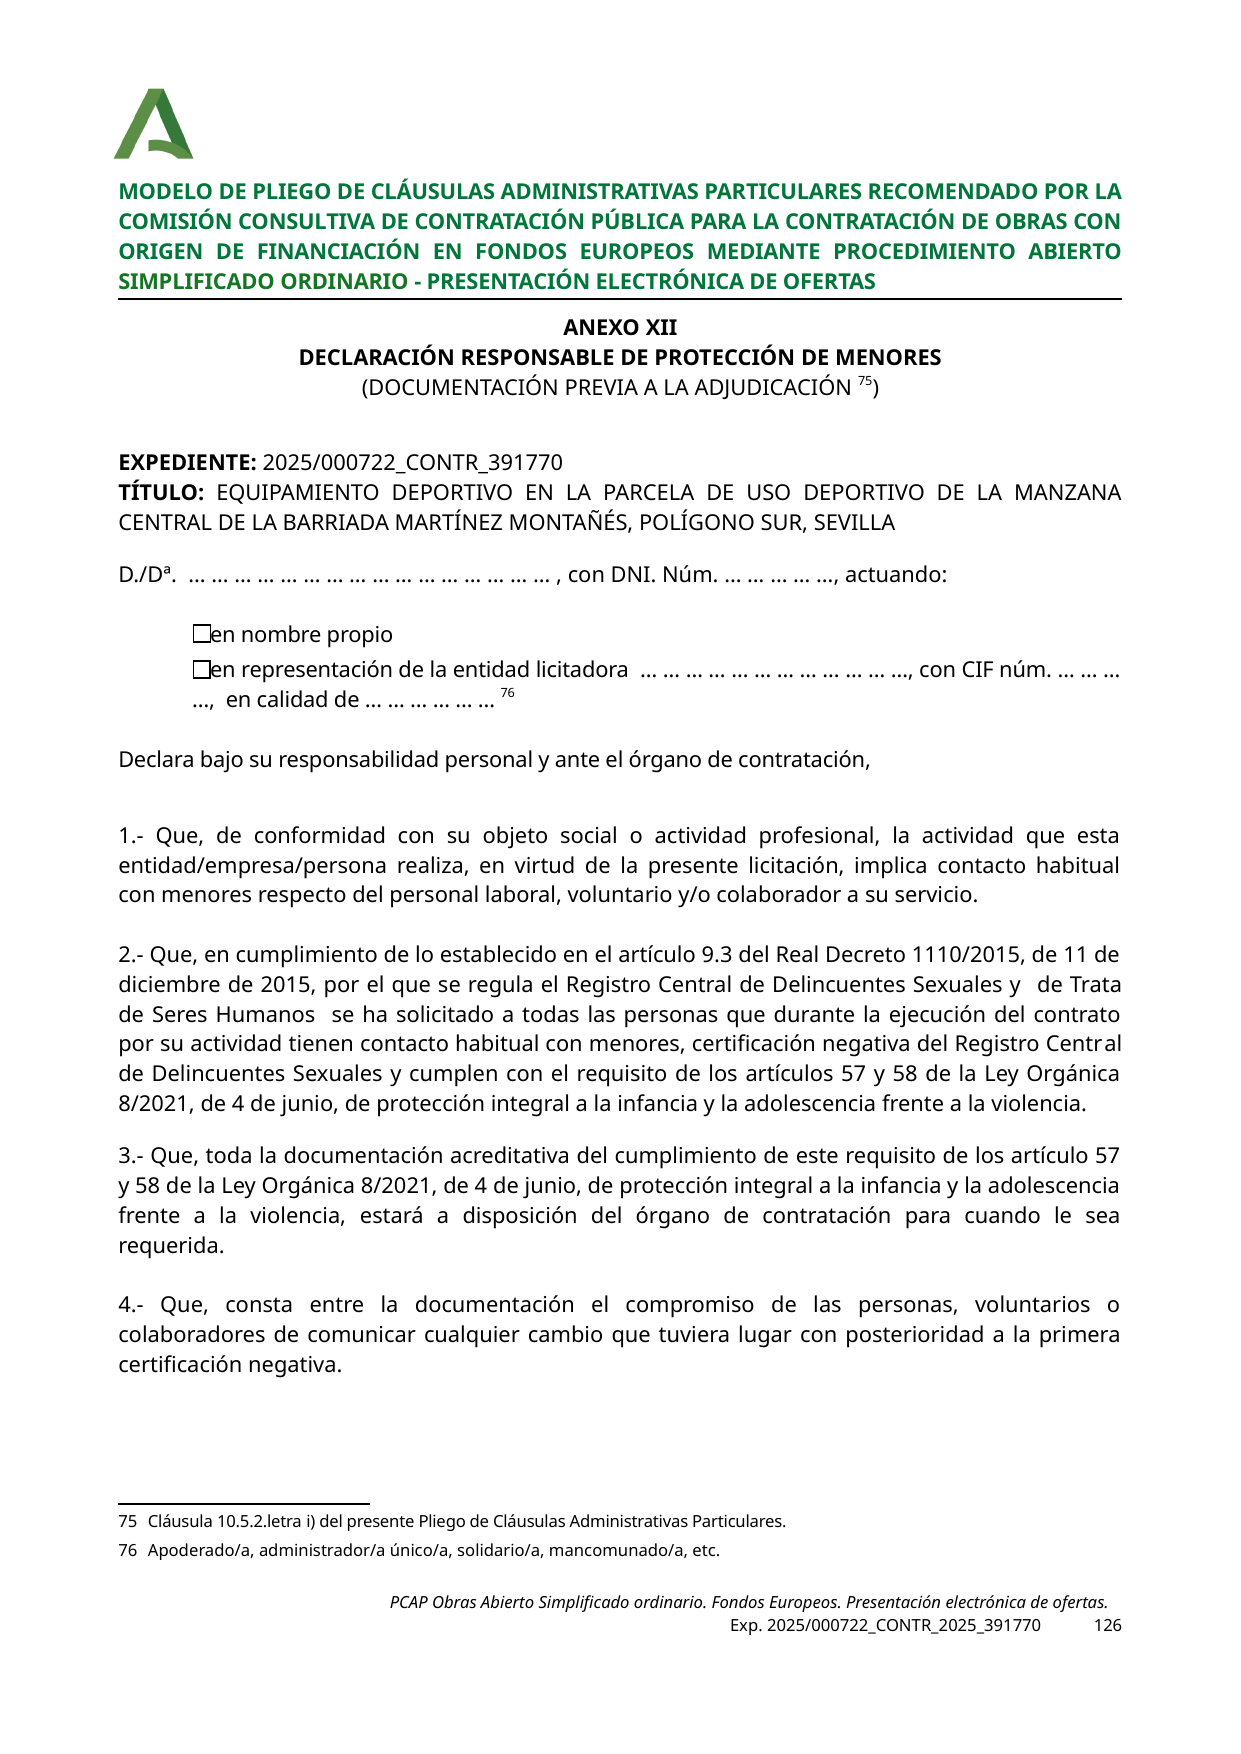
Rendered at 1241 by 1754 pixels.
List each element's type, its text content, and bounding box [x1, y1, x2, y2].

text Apoderado/a, administrador/a único/a, solidario/a, mancomunado/a, etc. [118, 1538, 1122, 1561]
text EXPEDIENTE: 2025/000722_CONTR_391770 [118, 447, 1122, 477]
text 2.- Que, en cumplimiento de lo establecido en el artículo 9.3 del Real Decreto 1110/2015, de 11 de diciembre de 2015, por el que se regula el Registro Central de Delincuentes Sexuales y de Trata de Seres Humanos se ha solicitado a todas las personas que durante la ejecución del contrato por su actividad tienen contacto habitual con menores, certificación negativa del Registro Central de Delincuentes Sexuales y cumplen con el requisito de los artículos 57 y 58 de la Ley Orgánica 8/2021, de 4 de junio, de protección integral a la infancia y la adolescencia frente a la violencia. [118, 939, 1122, 1118]
text MODELO DE PLIEGO DE CLÁUSULAS ADMINISTRATIVAS PARTICULARES RECOMENDADO POR LA COMISIÓN CONSULTIVA DE CONTRATACIÓN PÚBLICA PARA LA CONTRATACIÓN DE OBRAS CON ORIGEN DE FINANCIACIÓN EN FONDOS EUROPEOS MEDIANTE PROCEDIMIENTO ABIERTO SIMPLIFICADO ORDINARIO - PRESENTACIÓN ELECTRÓNICA DE OFERTAS [118, 176, 1122, 298]
text en representación de la entidad licitadora … … … … … … … … … … … …, con CIF núm. … … … …, en calidad de … … … … … … [192, 654, 1122, 714]
text Declara bajo su responsabilidad personal y ante el órgano de contratación, [118, 744, 1122, 774]
text 4.- Que, consta entre la documentación el compromiso de las personas, voluntarios o colaboradores de comunicar cualquier cambio que tuviera lugar con posterioridad a la primera certificación negativa. [118, 1289, 1122, 1379]
text D./Dª. … … … … … … … … … … … … … … … … , con DNI. Núm. … … … … …, actuando: [118, 559, 1122, 589]
text Cláusula 10.5.2.letra i) del presente Pliego de Cláusulas Administrativas Particulares. [118, 1509, 1122, 1532]
text ANEXO XII [118, 312, 1122, 342]
text en nombre propio [192, 619, 1122, 648]
text TÍTULO: EQUIPAMIENTO DEPORTIVO EN LA PARCELA DE USO DEPORTIVO DE LA MANZANA CENTRAL DE LA BARRIADA MARTÍNEZ MONTAÑÉS, POLÍGONO SUR, SEVILLA [118, 477, 1122, 536]
text DECLARACIÓN RESPONSABLE DE PROTECCIÓN DE MENORES [118, 342, 1122, 372]
text 1.- Que, de conformidad con su objeto social o actividad profesional, la actividad que esta entidad/empresa/persona realiza, en virtud de la presente licitación, implica contacto habitual con menores respecto del personal laboral, voluntario y/o colaborador a su servicio. [118, 820, 1122, 909]
text 3.- Que, toda la documentación acreditativa del cumplimiento de este requisito de los artículo 57 y 58 de la Ley Orgánica 8/2021, de 4 de junio, de protección integral a la infancia y la adolescencia frente a la violencia, estará a disposición del órgano de contratación para cuando le sea requerida. [118, 1140, 1122, 1259]
text (DOCUMENTACIÓN PREVIA A LA ADJUDICACIÓN ) [118, 372, 1122, 402]
picture [109, 84, 198, 163]
